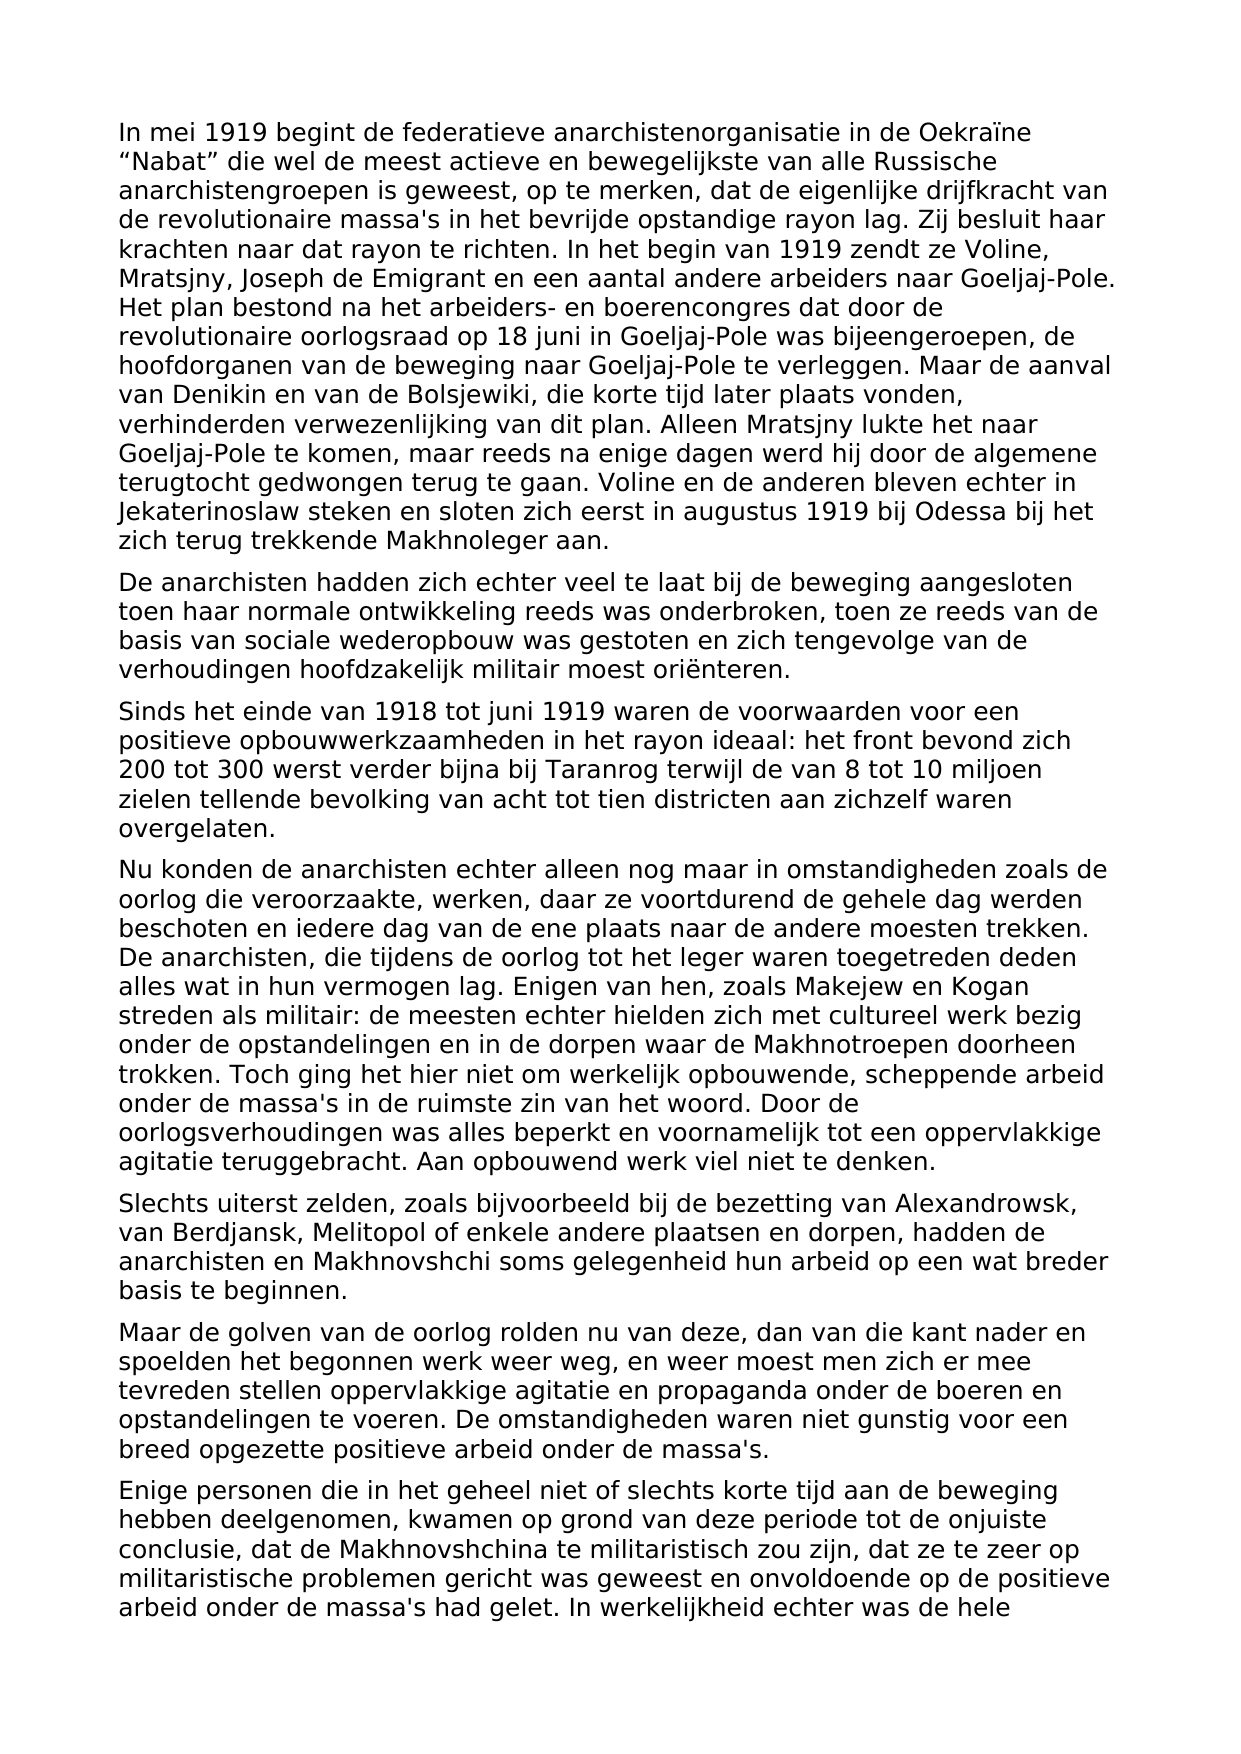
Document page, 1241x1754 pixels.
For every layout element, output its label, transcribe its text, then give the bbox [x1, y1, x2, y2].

text In mei 1919 begint de federatieve anarchistenorganisatie in de Oekraïne “Nabat” die wel de meest actieve en bewegelijkste van alle Russische anarchistengroepen is geweest, op te merken, dat de eigenlijke drijfkracht van de revolutionaire massa's in het bevrijde opstandige rayon lag. Zij besluit haar krachten naar dat rayon te richten. In het begin van 1919 zendt ze Voline, Mratsjny, Joseph de Emigrant en een aantal andere arbeiders naar Goeljaj-Pole. Het plan bestond na het arbeiders- en boerencongres dat door de revolutionaire oorlogsraad op 18 juni in Goeljaj-Pole was bijeengeroepen, de hoofdorganen van de beweging naar Goeljaj-Pole te verleggen. Maar de aanval van Denikin en van de Bolsjewiki, die korte tijd later plaats vonden, verhinderden verwezenlijking van dit plan. Alleen Mratsjny lukte het naar Goeljaj-Pole te komen, maar reeds na enige dagen werd hij door de algemene terugtocht gedwongen terug te gaan. Voline en de anderen bleven echter in Jekaterinoslaw steken en sloten zich eerst in augustus 1919 bij Odessa bij het zich terug trekkende Makhnoleger aan. [118, 118, 1122, 556]
text Sinds het einde van 1918 tot juni 1919 waren de voorwaarden voor een positieve opbouwwerkzaamheden in het rayon ideaal: het front bevond zich 200 tot 300 werst verder bijna bij Taranrog terwijl de van 8 tot 10 miljoen zielen tellende bevolking van acht tot tien districten aan zichzelf waren overgelaten. [118, 697, 1122, 843]
text Maar de golven van de oorlog rolden nu van deze, dan van die kant nader en spoelden het begonnen werk weer weg, en weer moest men zich er mee tevreden stellen oppervlakkige agitatie en propaganda onder de boeren en opstandelingen te voeren. De omstandigheden waren niet gunstig voor een breed opgezette positieve arbeid onder de massa's. [118, 1318, 1122, 1464]
text Nu konden de anarchisten echter alleen nog maar in omstandigheden zoals de oorlog die veroorzaakte, werken, daar ze voortdurend de gehele dag werden beschoten en iedere dag van de ene plaats naar de andere moesten trekken. De anarchisten, die tijdens de oorlog tot het leger waren toegetreden deden alles wat in hun vermogen lag. Enigen van hen, zoals Makejew en Kogan streden als militair: de meesten echter hielden zich met cultureel werk bezig onder de opstandelingen en in de dorpen waar de Makhnotroepen doorheen trokken. Toch ging het hier niet om werkelijk opbouwende, scheppende arbeid onder de massa's in de ruimste zin van het woord. Door de oorlogsverhoudingen was alles beperkt en voornamelijk tot een oppervlakkige agitatie teruggebracht. Aan opbouwend werk viel niet te denken. [118, 856, 1122, 1176]
text Slechts uiterst zelden, zoals bijvoorbeeld bij de bezetting van Alexandrowsk, van Berdjansk, Melitopol of enkele andere plaatsen en dorpen, hadden de anarchisten en Makhnovshchi soms gelegenheid hun arbeid op een wat breder basis te beginnen. [118, 1189, 1122, 1306]
text De anarchisten hadden zich echter veel te laat bij de beweging aangesloten toen haar normale ontwikkeling reeds was onderbroken, toen ze reeds van de basis van sociale wederopbouw was gestoten en zich tengevolge van de verhoudingen hoofdzakelijk militair moest oriënteren. [118, 568, 1122, 685]
text Enige personen die in het geheel niet of slechts korte tijd aan de beweging hebben deelgenomen, kwamen op grond van deze periode tot de onjuiste conclusie, dat de Makhnovshchina te militaristisch zou zijn, dat ze te zeer op militaristische problemen gericht was geweest en onvoldoende op de positieve arbeid onder de massa's had gelet. In werkelijkheid echter was de hele [118, 1476, 1122, 1622]
